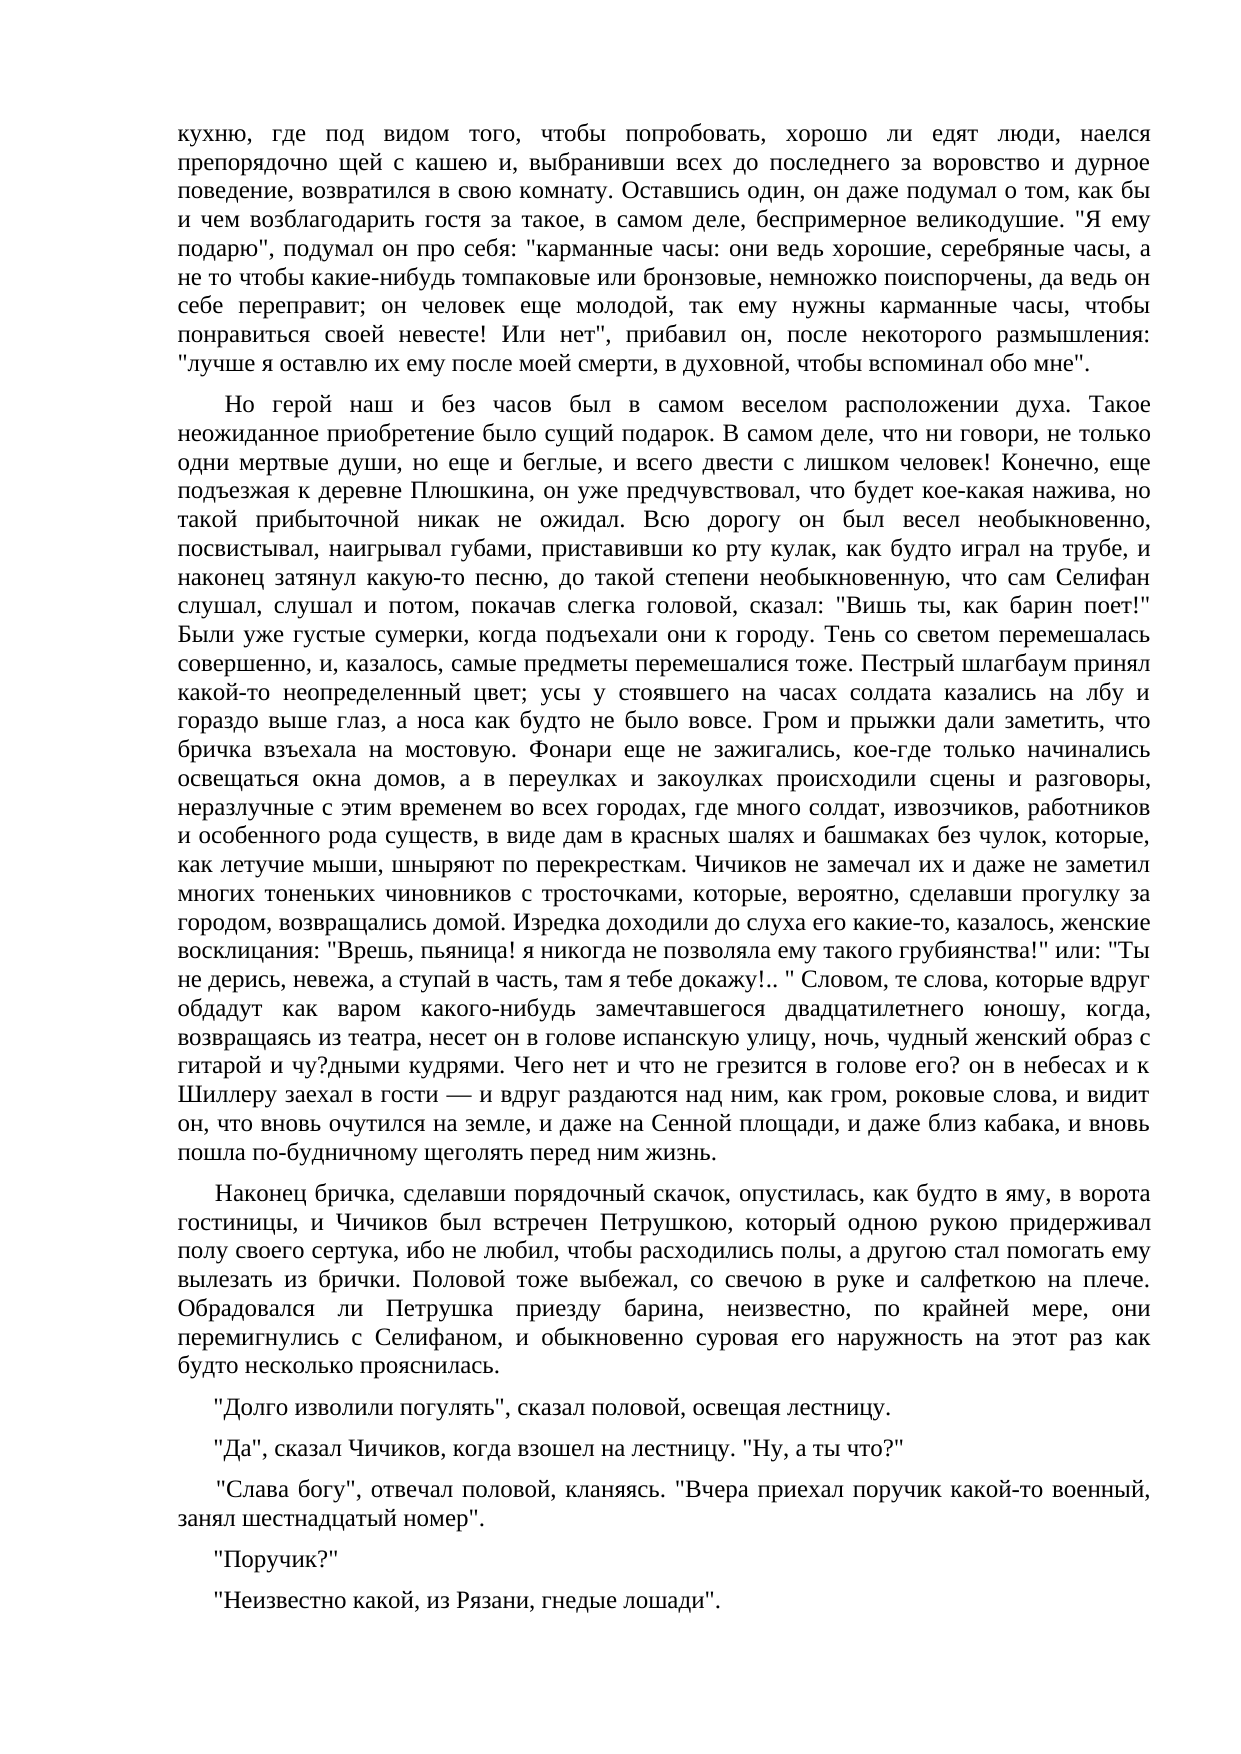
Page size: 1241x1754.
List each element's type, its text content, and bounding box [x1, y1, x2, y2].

text Наконец бричка, сделавши порядочный скачок, опустилась, как будто в яму, в ворота гостиницы, и Чичиков был встречен Петрушкою, который одною рукою придерживал полу своего сертука, ибо не любил, чтобы расходились полы, а другою стал помогать ему вылезать из брички. Половой тоже выбежал, со свечою в руке и салфеткою на плече. Обрадовался ли Петрушка приезду барина, неизвестно, по крайней мере, они перемигнулись с Селифаном, и обыкновенно суровая его наружность на этот раз как будто несколько прояснилась. [177, 1178, 1152, 1379]
text Но герой наш и без часов был в самом веселом расположении духа. Такое неожиданное приобретение было сущий подарок. В самом деле, что ни говори, не только одни мертвые души, но еще и беглые, и всего двести с лишком человек! Конечно, еще подъезжая к деревне Плюшкина, он уже предчувствовал, что будет кое-какая нажива, но такой прибыточной никак не ожидал. Всю дорогу он был весел необыкновенно, посвистывал, наигрывал губами, приставивши ко рту кулак, как будто играл на трубе, и наконец затянул какую-то песню, до такой степени необыкновенную, что сам Селифан слушал, слушал и потом, покачав слегка головой, сказал: "Вишь ты, как барин поет!" Были уже густые сумерки, когда подъехали они к городу. Тень со светом перемешалась совершенно, и, казалось, самые предметы перемешалися тоже. Пестрый шлагбаум принял какой-то неопределенный цвет; усы у стоявшего на часах солдата казались на лбу и гораздо выше глаз, а носа как будто не было вовсе. Гром и прыжки дали заметить, что бричка взъехала на мостовую. Фонари еще не зажигались, кое-где только начинались освещаться окна домов, а в переулках и закоулках происходили сцены и разговоры, неразлучные с этим временем во всех городах, где много солдат, извозчиков, работников и особенного рода существ, в виде дам в красных шалях и башмаках без чулок, которые, как летучие мыши, шныряют по перекресткам. Чичиков не замечал их и даже не заметил многих тоненьких чиновников с тросточками, которые, вероятно, сделавши прогулку за городом, возвращались домой. Изредка доходили до слуха его какие-то, казалось, женские восклицания: "Врешь, пьяница! я никогда не позволяла ему такого грубиянства!" или: "Ты не дерись, невежа, а ступай в часть, там я тебе докажу!.. " Словом, те слова, которые вдруг обдадут как варом какого-нибудь замечтавшегося двадцатилетнего юношу, когда, возвращаясь из театра, несет он в голове испанскую улицу, ночь, чудный женский образ с гитарой и чу?дными кудрями. Чего нет и что не грезится в голове его? он в небесах и к Шиллеру заехал в гости — и вдруг раздаются над ним, как гром, роковые слова, и видит он, что вновь очутился на земле, и даже на Сенной площади, и даже близ кабака, и вновь пошла по-будничному щеголять перед ним жизнь. [177, 389, 1152, 1166]
text "Слава богу", отвечал половой, кланяясь. "Вчера приехал поручик какой-то военный, занял шестнадцатый номер". [177, 1474, 1152, 1532]
text кухню, где под видом того, чтобы попробовать, хорошо ли едят люди, наелся препорядочно щей с кашею и, выбранивши всех до последнего за воровство и дурное поведение, возвратился в свою комнату. Оставшись один, он даже подумал о том, как бы и чем возблагодарить гостя за такое, в самом деле, беспримерное великодушие. "Я ему подарю", подумал он про себя: "карманные часы: они ведь хорошие, серебряные часы, а не то чтобы какие-нибудь томпаковые или бронзовые, немножко поиспорчены, да ведь он себе переправит; он человек еще молодой, так ему нужны карманные часы, чтобы понравиться своей невесте! Или нет", прибавил он, после некоторого размышления: "лучше я оставлю их ему после моей смерти, в духовной, чтобы вспоминал обо мне". [177, 118, 1152, 377]
text "Долго изволили погулять", сказал половой, освещая лестницу. [177, 1392, 1152, 1421]
text "Да", сказал Чичиков, когда взошел на лестницу. "Ну, а ты что?" [177, 1433, 1152, 1462]
text "Неизвестно какой, из Рязани, гнедые лошади". [177, 1586, 1152, 1614]
text "Поручик?" [177, 1544, 1152, 1573]
